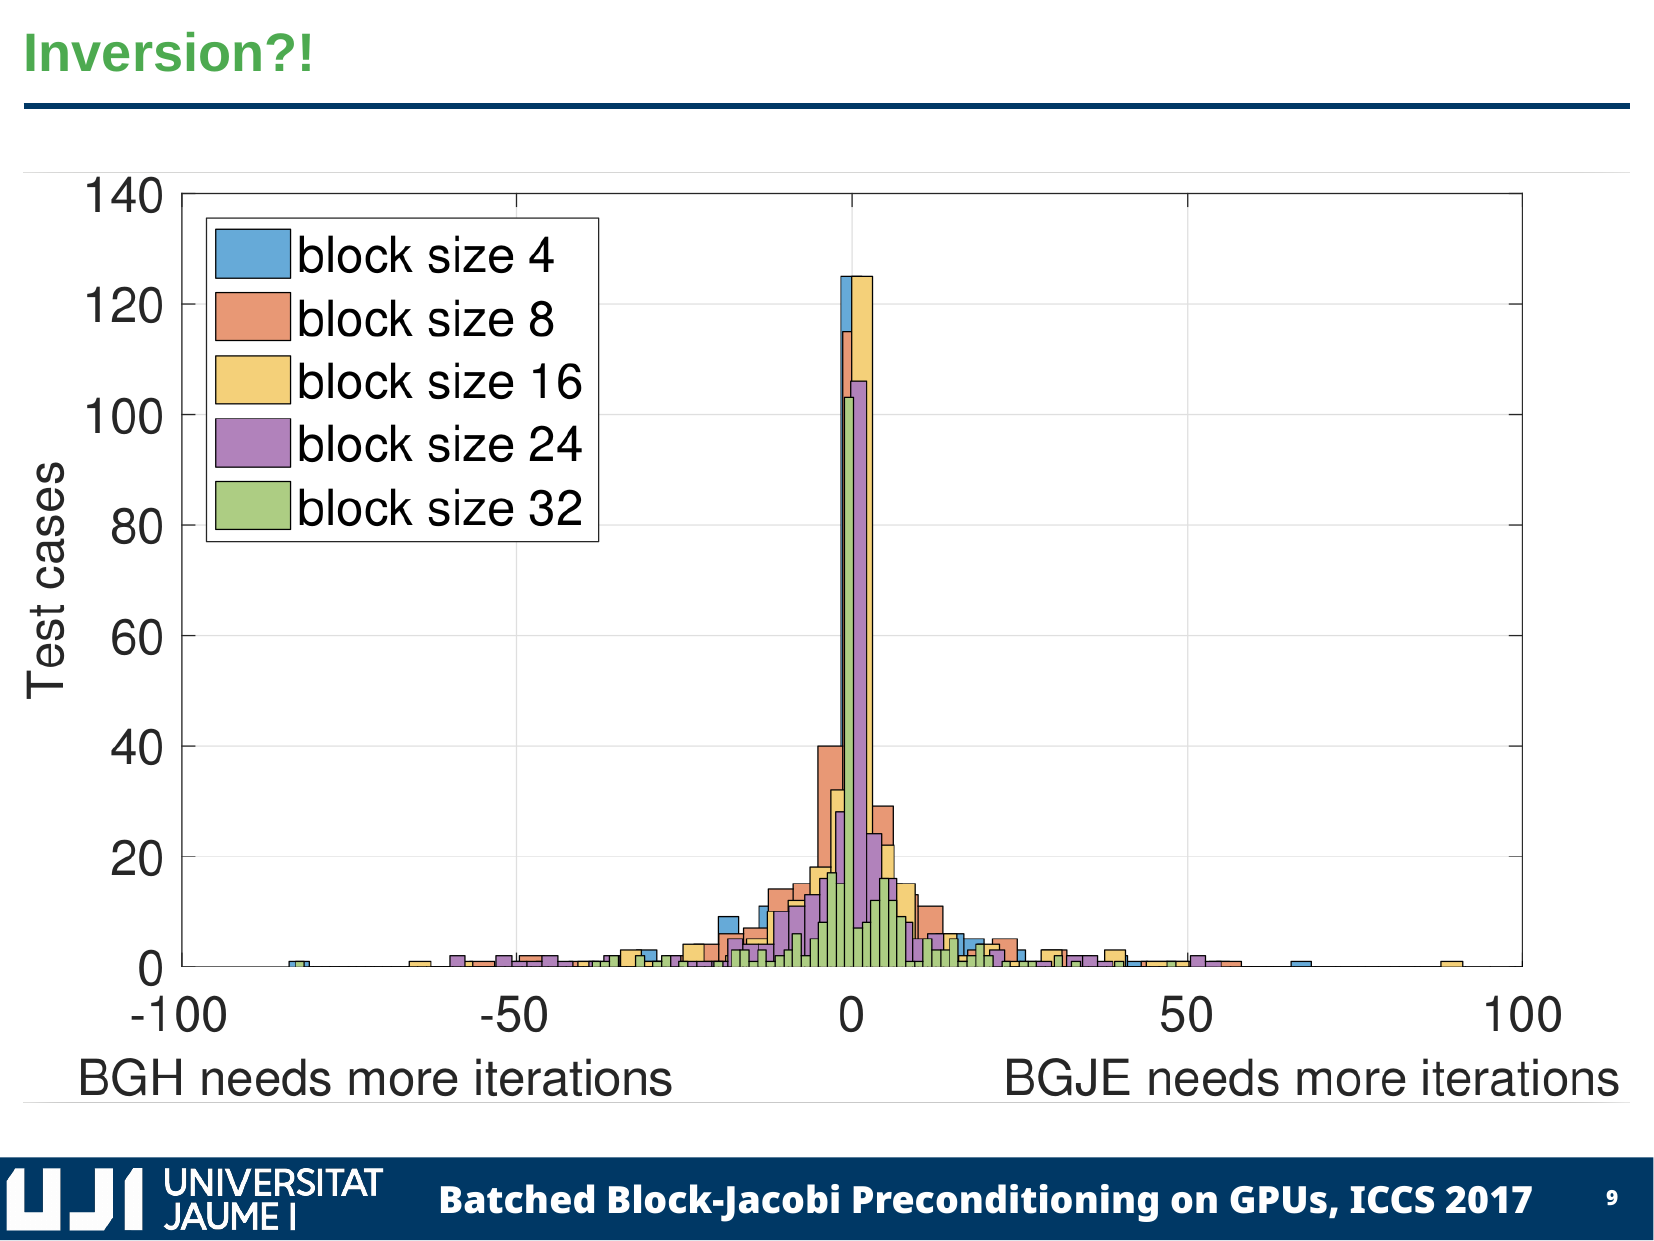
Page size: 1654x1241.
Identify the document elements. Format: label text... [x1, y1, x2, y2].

title Inversion?! [23, 0, 1630, 107]
picture [0, 1158, 390, 1241]
picture [23, 141, 1630, 1134]
